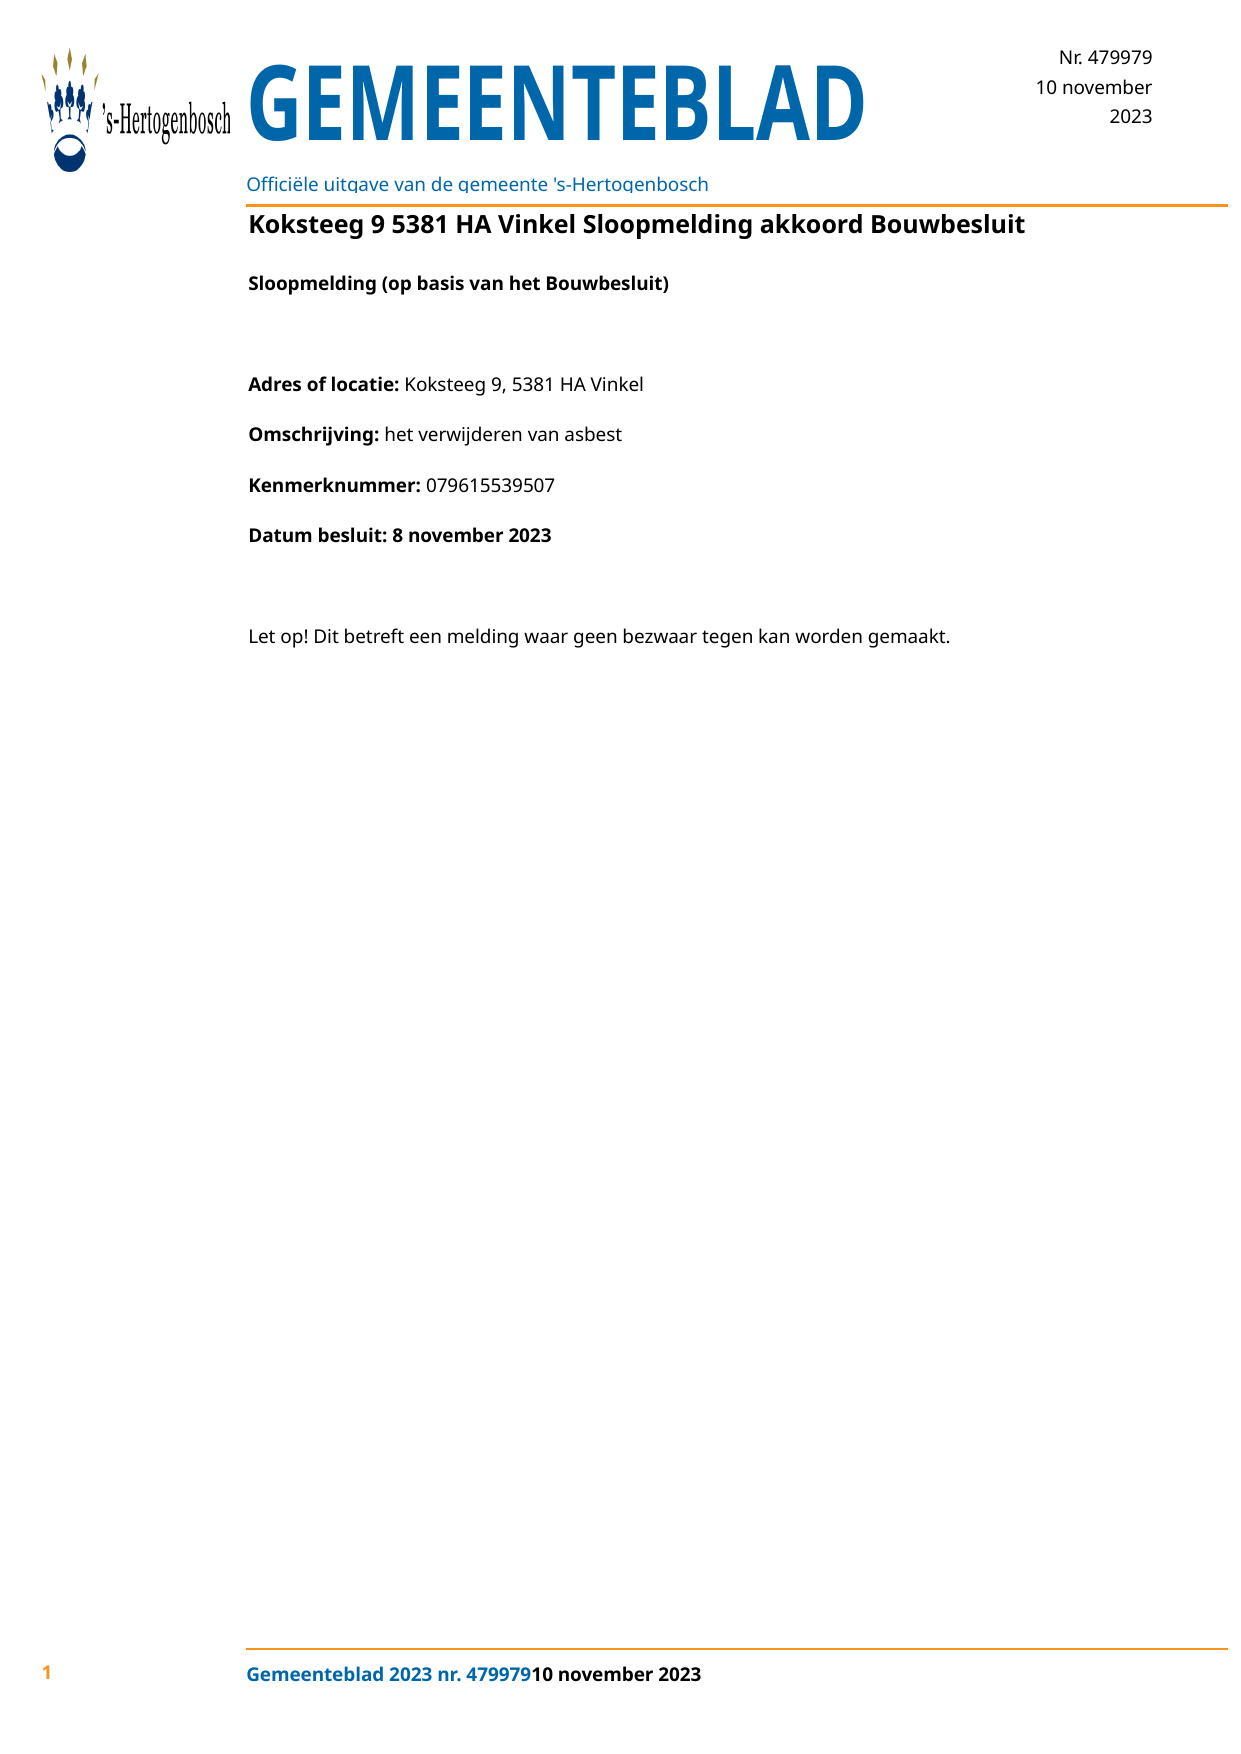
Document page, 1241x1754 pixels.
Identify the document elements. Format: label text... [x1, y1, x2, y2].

text Kenmerknummer: 079615539507 [248, 472, 1152, 498]
text Sloopmelding (op basis van het Bouwbesluit) [248, 270, 1152, 296]
text Adres of locatie: Koksteeg 9, 5381 HA Vinkel [248, 371, 1152, 397]
text Let op! Dit betreft een melding waar geen bezwaar tegen kan worden gemaakt. [248, 623, 1152, 649]
picture [41, 47, 231, 172]
text Koksteeg 9 5381 HA Vinkel Sloopmelding akkoord Bouwbesluit [248, 207, 1152, 241]
text Omschrijving: het verwijderen van asbest [248, 422, 1152, 447]
text Datum besluit: 8 november 2023 [248, 522, 1152, 548]
